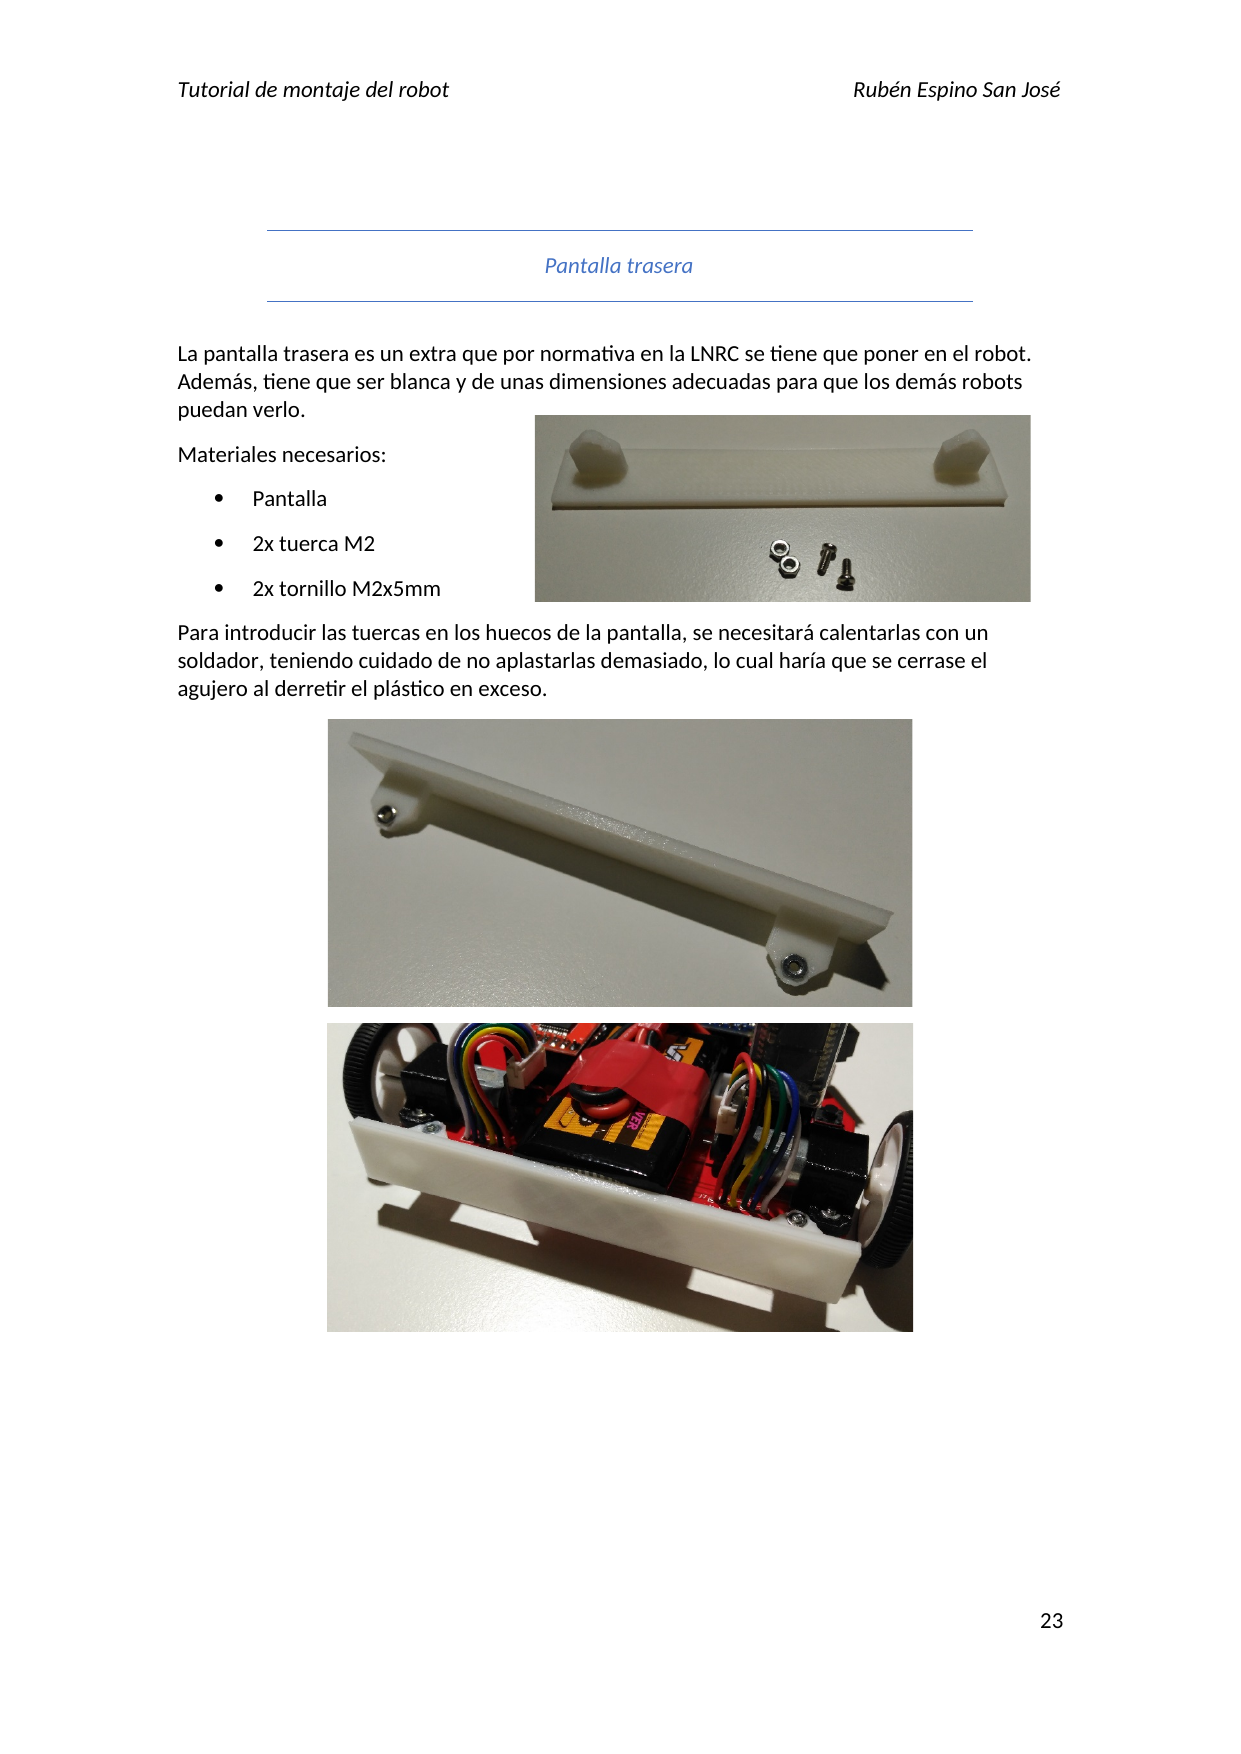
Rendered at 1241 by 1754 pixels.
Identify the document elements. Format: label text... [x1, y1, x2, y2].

text Para introducir las tuercas en los huecos de la pantalla, se necesitará calentarlas con un soldador, teniendo cuidado de no aplastarlas demasiado, lo cual haría que se cerrase el agujero al derretir el plástico en exceso. [177, 618, 1063, 703]
text Pantalla trasera [267, 231, 973, 301]
text Materiales necesarios: [177, 440, 534, 468]
list 2x tuerca M2 [215, 529, 534, 557]
text [1031, 440, 1063, 468]
list 2x tornillo M2x5mm [215, 574, 534, 602]
list [1031, 574, 1063, 602]
list [1031, 484, 1063, 512]
text La pantalla trasera es un extra que por normativa en la LNRC se tiene que poner en el robot. Además, tiene que ser blanca y de unas dimensiones adecuadas para que los demás robots puedan verlo. [177, 339, 1063, 423]
list Pantalla [215, 484, 534, 512]
list [1031, 529, 1063, 557]
